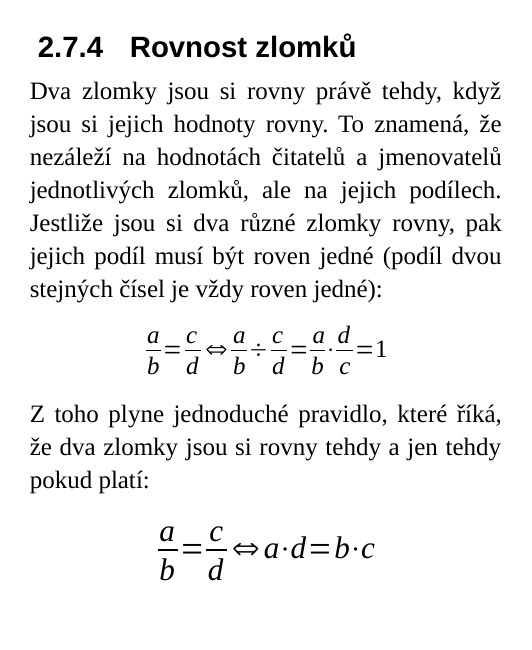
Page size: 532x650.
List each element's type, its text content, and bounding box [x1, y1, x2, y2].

text Z toho plyne jednoduché pravidlo, které říká, že dva zlomky jsou si rovny tehdy a jen tehdy pokud platí: [29, 399, 502, 494]
text Dva zlomky jsou si rovny právě tehdy, když jsou si jejich hodnoty rovny. To znamená, že nezáleží na hodnotách čitatelů a jmenovatelů jednotlivých zlomků, ale na jejich podílech. Jestliže jsou si dva různé zlomky rovny, pak jejich podíl musí být roven jedné (podíl dvou stejných čísel je vždy roven jedné): [29, 76, 502, 303]
subtitle Rovnost zlomků [29, 29, 502, 63]
